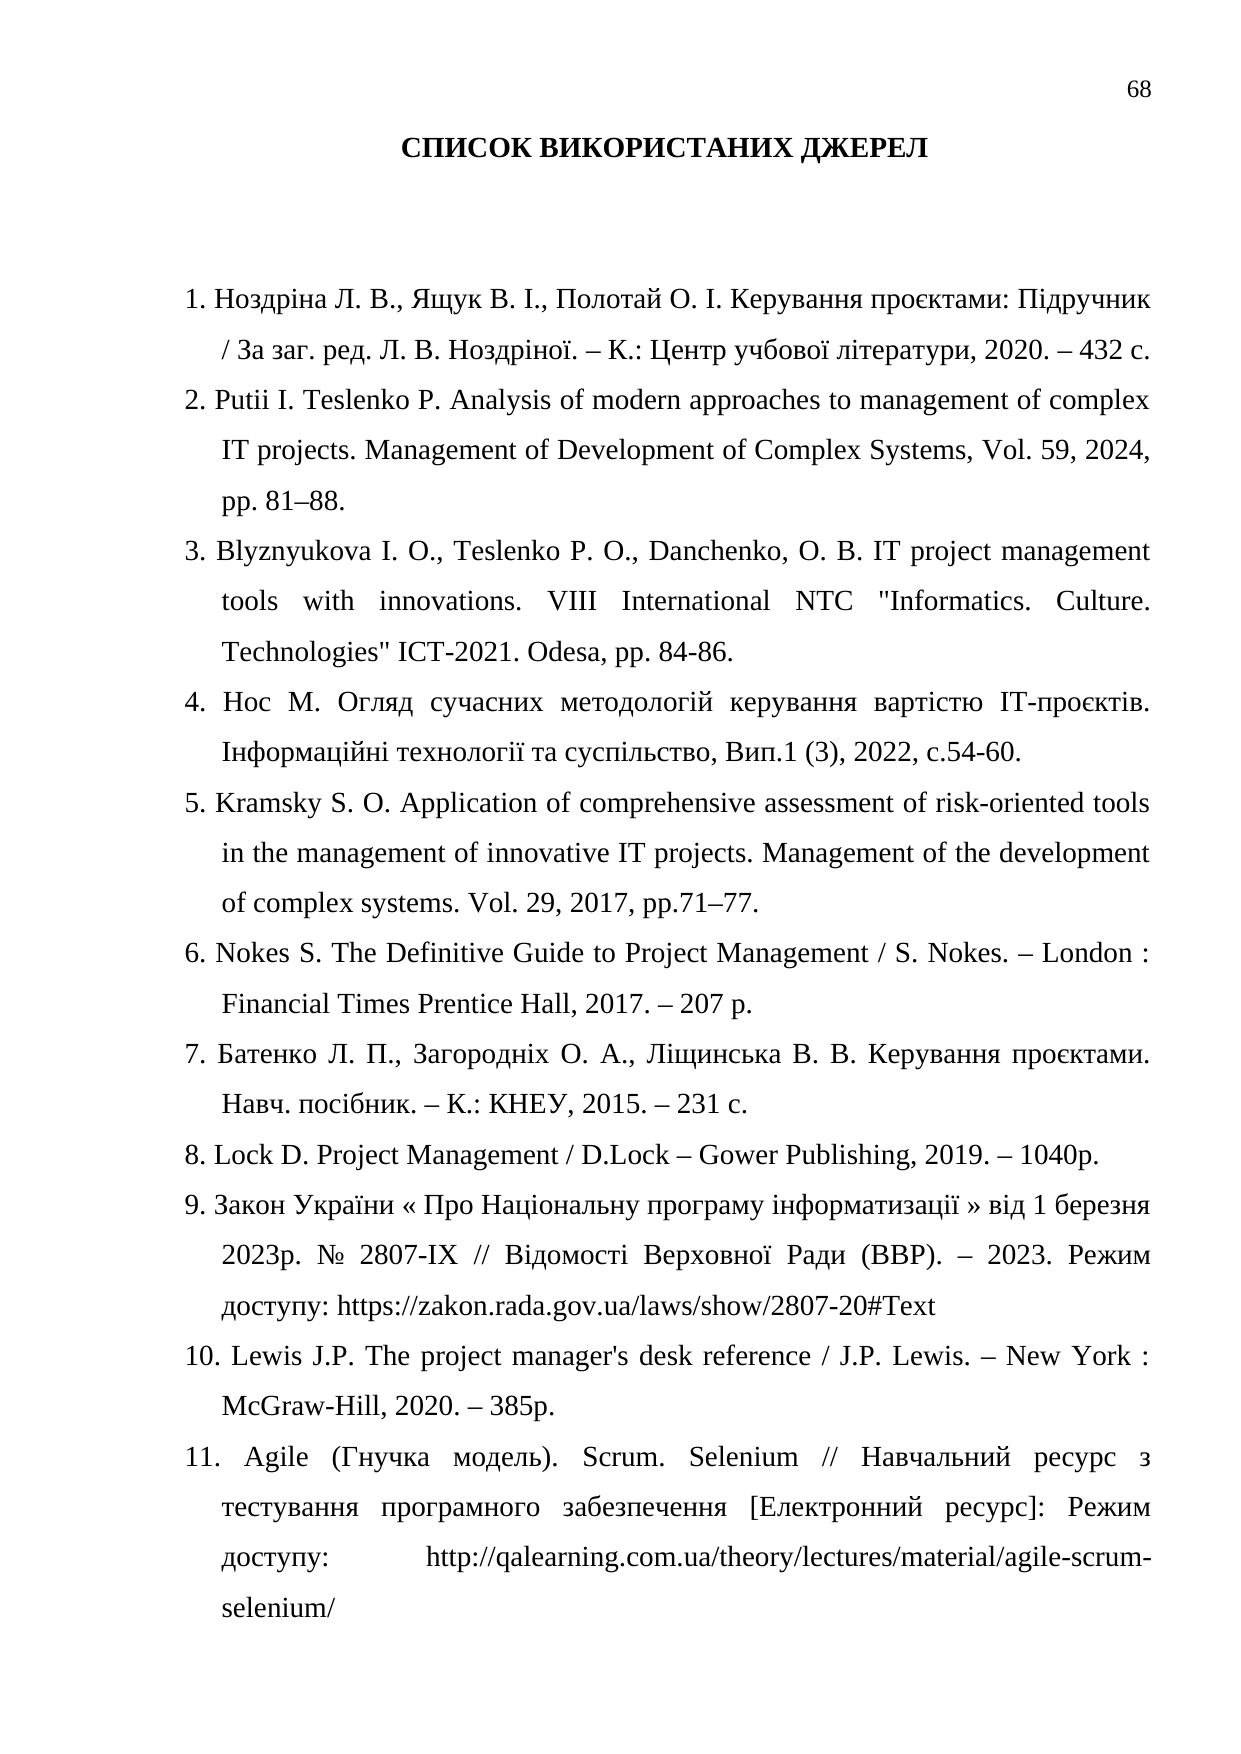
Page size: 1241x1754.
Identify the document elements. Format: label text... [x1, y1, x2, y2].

list 4. Нос М. Огляд сучасних методологій керування вартістю ІТ-проєктів. Інформаційні технології та суспільство, Вип.1 (3), 2022, с.54-60. [184, 684, 1152, 768]
list 3. Blyznyukova I. O., Teslenko P. O., Danchenko, O. B. IT project management tools with innovations. VIII International NTC "Informatics. Culture. Technologies" ICT-2021. Odesa, pp. 84-86. [184, 533, 1152, 667]
list 2. Putii I. Teslenko P. Analysis of modern approaches to management of complex IT projects. Management of Development of Complex Systems, Vol. 59, 2024, pp. 81–88. [184, 382, 1152, 516]
list 5. Kramsky S. O. Application of comprehensive assessment of risk-oriented tools in the management of innovative IT projects. Management of the development of complex systems. Vol. 29, 2017, pp.71–77. [184, 785, 1152, 919]
list 9. Закон України « Про Національну програму інформатизації » від 1 березня 2023р. № 2807-IX // Відомості Верховної Ради (ВВР). – 2023. Режим доступу: https://zakon.rada.gov.ua/laws/show/2807-20#Text [184, 1187, 1152, 1321]
list 11. Agile (Гнучка модель). Scrum. Selenium // Навчальний ресурс з тестування програмного забезпечення [Електронний ресурс]: Режим доступу: http://qalearning.com.ua/theory/lectures/material/agile-scrum-selenium/ [184, 1439, 1152, 1623]
list 1. Ноздріна Л. В., Ящук В. І., Полотай О. І. Керування проєктами: Підручник / За заг. ред. Л. В. Ноздріної. – К.: Центр учбової літератури, 2020. – 432 с. [184, 282, 1152, 365]
list 7. Батенко Л. П., Загородніх О. А., Ліщинська В. В. Керування проєктами. Навч. посібник. – К.: КНЕУ, 2015. – 231 с. [184, 1036, 1152, 1120]
list 8. Lock D. Project Management / D.Lock – Gower Publishing, 2019. – 1040p. [184, 1137, 1152, 1170]
subtitle СПИСОК ВИКОРИСТАНИХ ДЖЕРЕЛ [177, 131, 1152, 164]
list 6. Nokes S. The Definitive Guide to Project Management / S. Nokes. – London : Financial Times Prentice Hall, 2017. – 207 p. [184, 936, 1152, 1019]
list 10. Lewis J.P. The project manager's desk reference / J.P. Lewis. – New York : McGraw-Hill, 2020. – 385p. [184, 1338, 1152, 1422]
